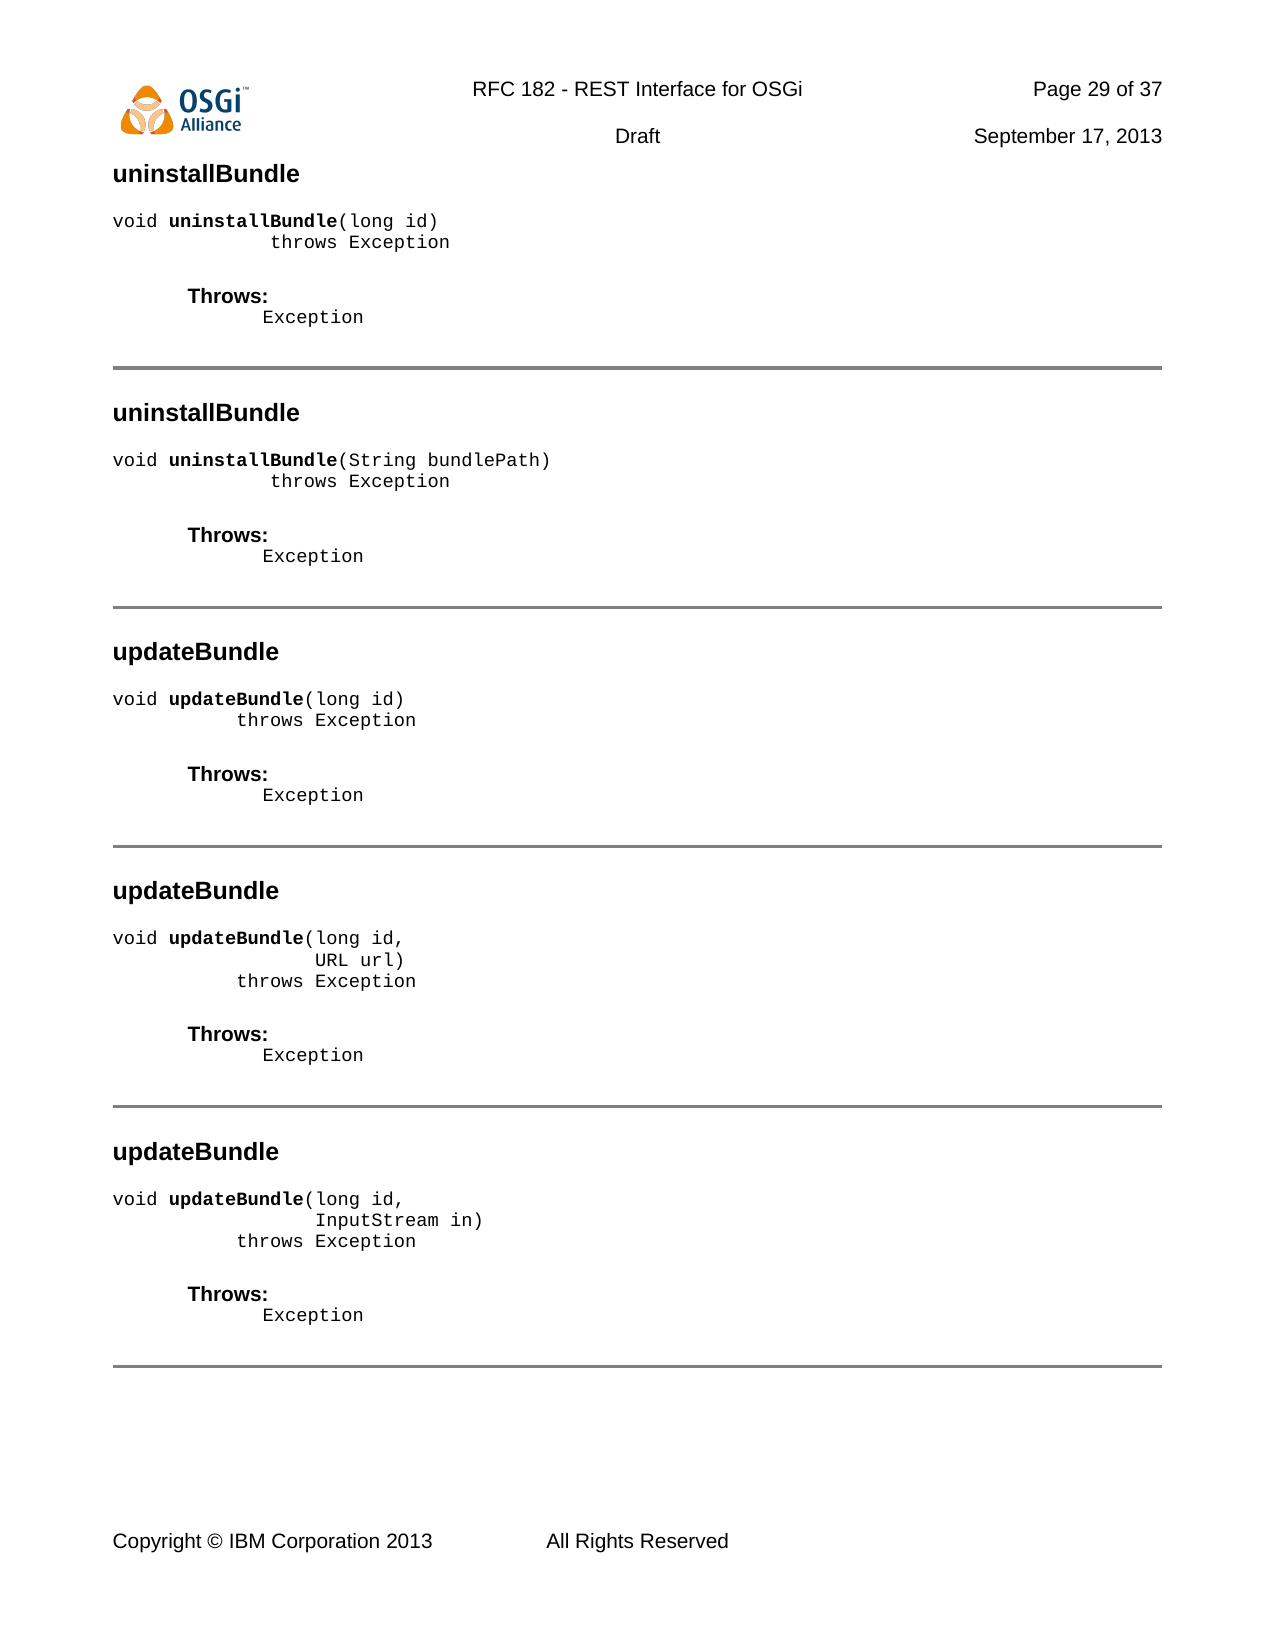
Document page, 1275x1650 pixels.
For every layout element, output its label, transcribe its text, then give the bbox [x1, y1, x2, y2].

text void uninstallBundle(long id) throws Exception [112, 212, 1162, 254]
text Throws: [187, 283, 1162, 307]
text Throws: [187, 523, 1162, 547]
text void updateBundle(long id, InputStream in) throws Exception [112, 1189, 1162, 1253]
text void uninstallBundle(String bundlePath) throws Exception [112, 451, 1162, 493]
subtitle updateBundle [112, 876, 1162, 905]
subtitle uninstallBundle [112, 159, 1162, 188]
text Throws: [187, 762, 1162, 786]
text Throws: [187, 1022, 1162, 1046]
text void updateBundle(long id) throws Exception [112, 690, 1162, 732]
subtitle uninstallBundle [112, 398, 1162, 427]
picture [113, 78, 257, 142]
text Exception [262, 307, 1162, 329]
text Exception [262, 786, 1162, 807]
subtitle updateBundle [112, 637, 1162, 666]
text void updateBundle(long id, URL url) throws Exception [112, 929, 1162, 993]
text Exception [262, 547, 1162, 568]
text Throws: [187, 1282, 1162, 1306]
subtitle updateBundle [112, 1136, 1162, 1165]
text Exception [262, 1306, 1162, 1327]
text Exception [262, 1046, 1162, 1067]
